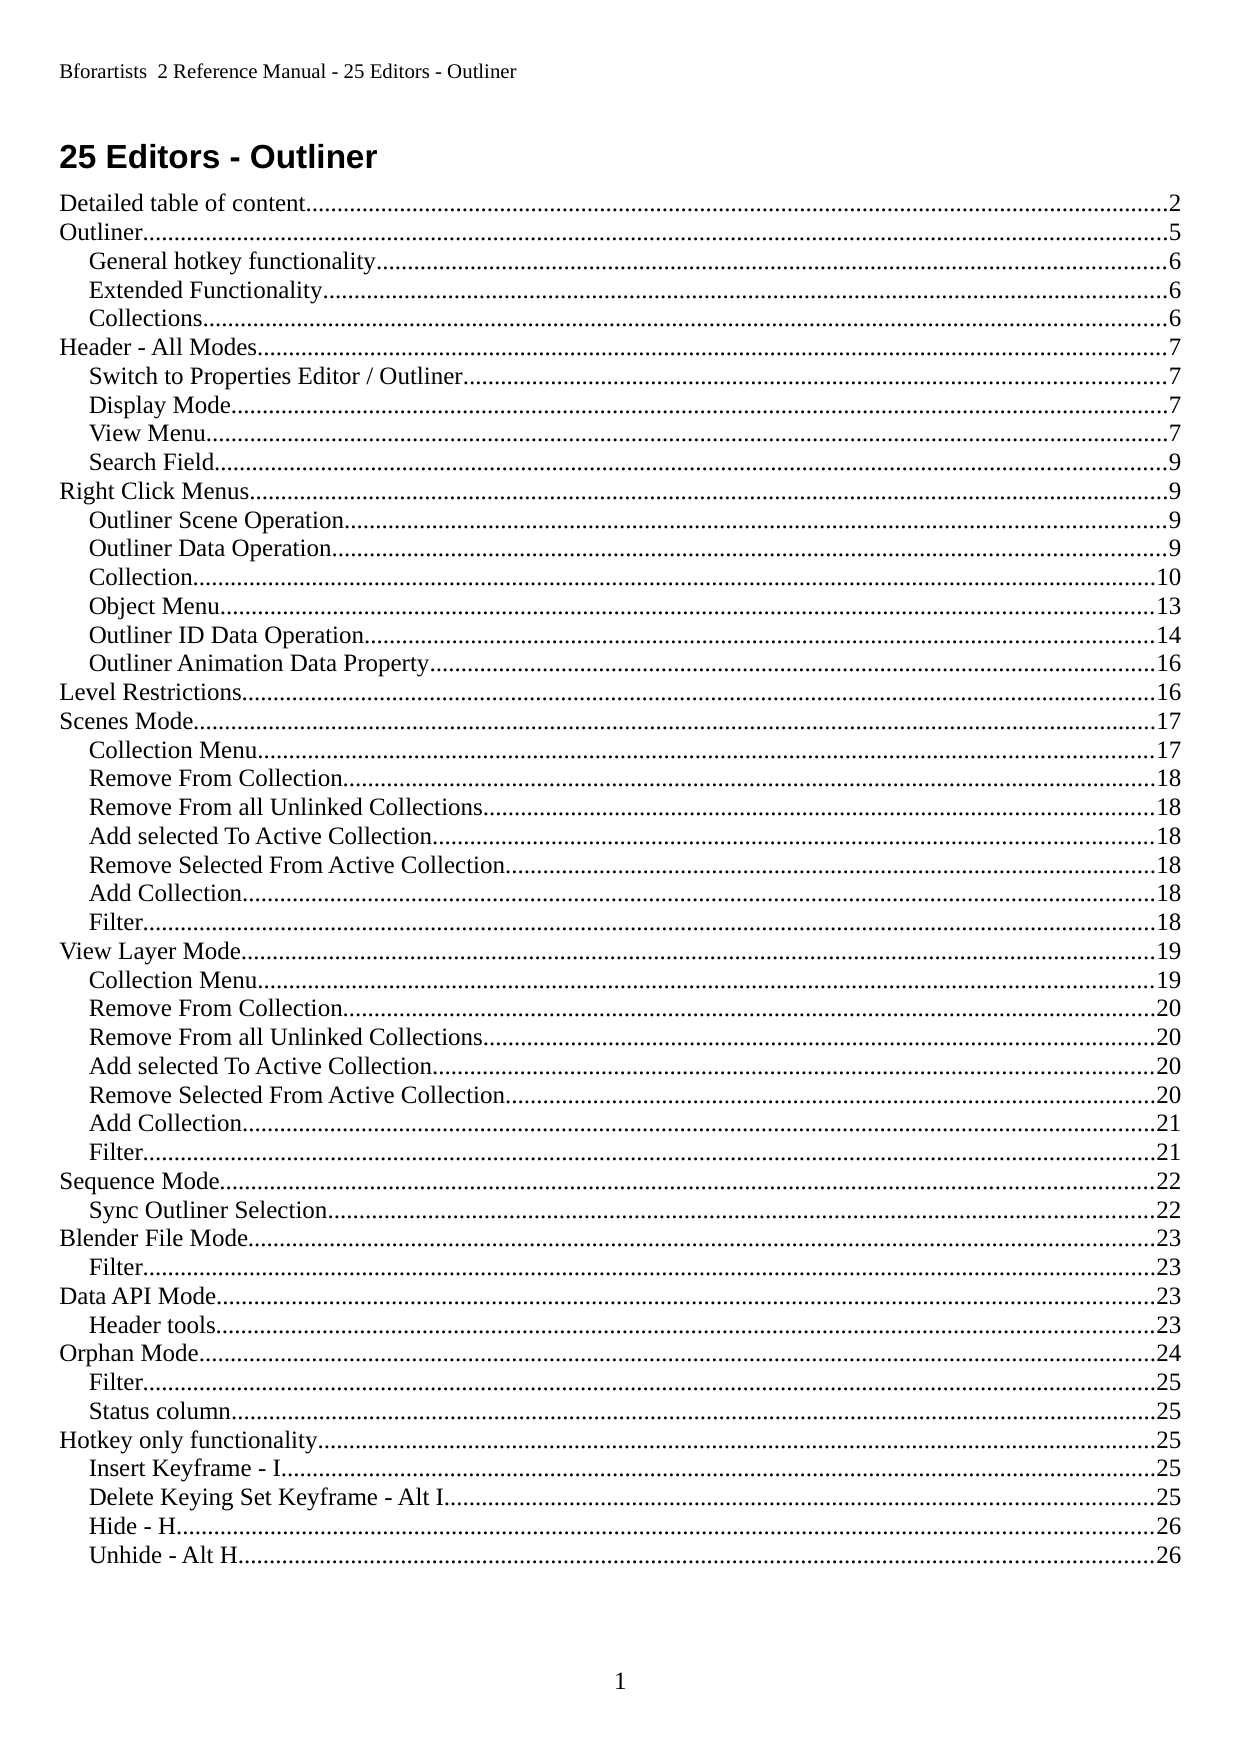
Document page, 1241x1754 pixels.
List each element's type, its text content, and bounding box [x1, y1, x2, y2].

text Filter 21 [88, 1137, 1181, 1166]
text View Layer Mode 19 [59, 936, 1181, 965]
text Outliner ID Data Operation 14 [88, 620, 1181, 648]
text Hotkey only functionality 25 [59, 1425, 1181, 1453]
text Add Collection 18 [88, 878, 1181, 907]
text Remove From all Unlinked Collections 20 [88, 1022, 1181, 1051]
text Status column 25 [88, 1396, 1181, 1425]
text Hide - H 26 [88, 1511, 1181, 1540]
text Add Collection 21 [88, 1108, 1181, 1137]
text Object Menu 13 [88, 591, 1181, 620]
text Sequence Mode 22 [59, 1166, 1181, 1195]
text Outliner Scene Operation 9 [88, 505, 1181, 533]
text Outliner Data Operation 9 [88, 533, 1181, 562]
text Switch to Properties Editor / Outliner 7 [88, 361, 1181, 390]
text Filter 25 [88, 1367, 1181, 1396]
subtitle 25 Editors - Outliner [59, 138, 1181, 176]
text Level Restrictions 16 [59, 677, 1181, 706]
text Sync Outliner Selection 22 [88, 1195, 1181, 1223]
text Header tools 23 [88, 1310, 1181, 1338]
text General hotkey functionality 6 [88, 246, 1181, 275]
text Collections 6 [88, 303, 1181, 332]
text Filter 18 [88, 907, 1181, 936]
text Add selected To Active Collection 18 [88, 821, 1181, 850]
text Remove From Collection 18 [88, 763, 1181, 792]
text Collection 10 [88, 562, 1181, 591]
text Scenes Mode 17 [59, 706, 1181, 735]
text Remove Selected From Active Collection 18 [88, 850, 1181, 878]
text Blender File Mode 23 [59, 1223, 1181, 1252]
text Remove Selected From Active Collection 20 [88, 1080, 1181, 1108]
text Orphan Mode 24 [59, 1338, 1181, 1367]
text Remove From all Unlinked Collections 18 [88, 792, 1181, 821]
text Collection Menu 19 [88, 965, 1181, 993]
text Unhide - Alt H 26 [88, 1540, 1181, 1568]
text Delete Keying Set Keyframe - Alt I 25 [88, 1482, 1181, 1511]
text Outliner Animation Data Property 16 [88, 648, 1181, 677]
text Detailed table of content 2 [59, 188, 1181, 217]
text Add selected To Active Collection 20 [88, 1051, 1181, 1080]
text Display Mode 7 [88, 390, 1181, 418]
text Insert Keyframe - I 25 [88, 1453, 1181, 1482]
text Collection Menu 17 [88, 735, 1181, 763]
text View Menu 7 [88, 418, 1181, 447]
text Header - All Modes 7 [59, 332, 1181, 361]
text Data API Mode 23 [59, 1281, 1181, 1310]
text Remove From Collection 20 [88, 993, 1181, 1022]
text Search Field 9 [88, 447, 1181, 476]
text Filter 23 [88, 1252, 1181, 1281]
text Right Click Menus 9 [59, 476, 1181, 505]
text Outliner 5 [59, 217, 1181, 246]
text Extended Functionality 6 [88, 275, 1181, 303]
